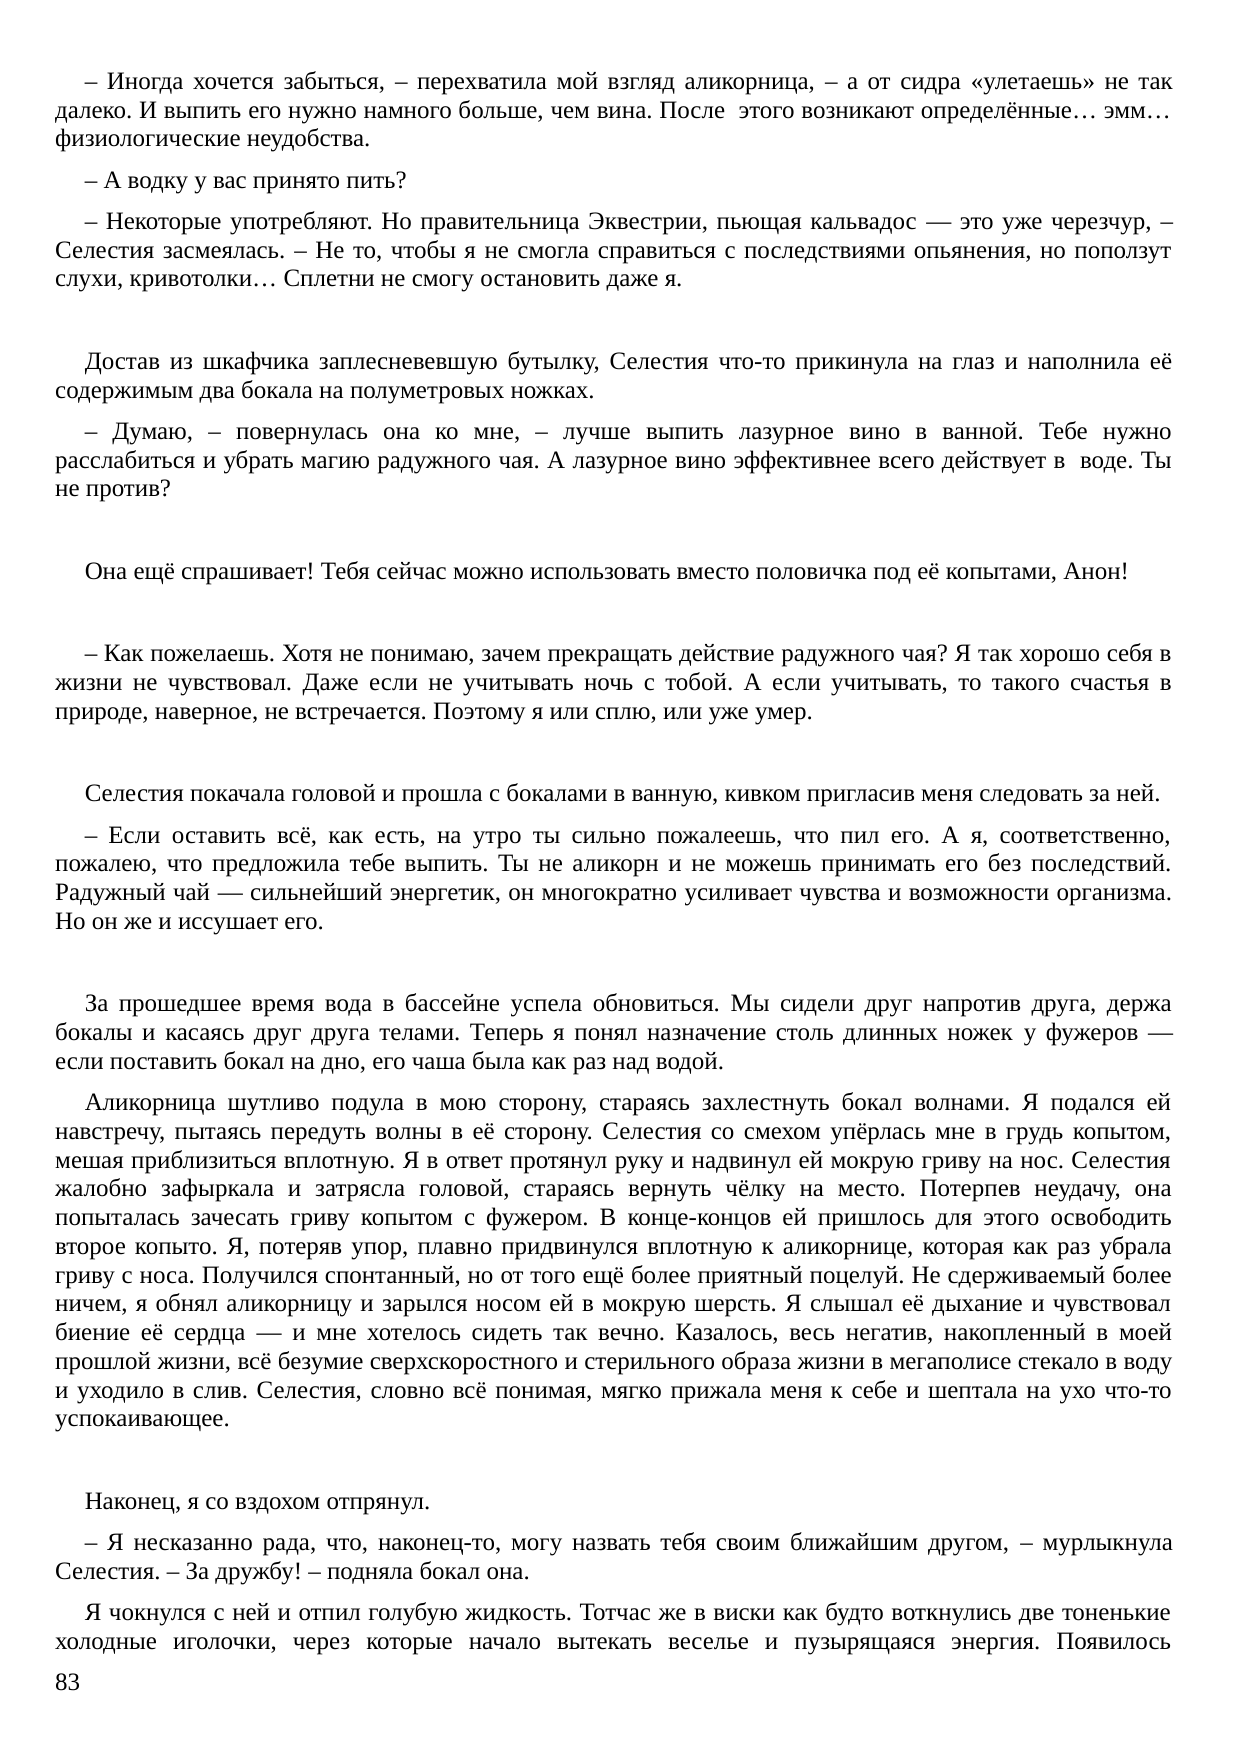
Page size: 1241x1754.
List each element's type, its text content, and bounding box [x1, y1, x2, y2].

text Она ещё спрашивает! Тебя сейчас можно использовать вместо половичка под её копытами, Анон! [55, 556, 1173, 585]
text – Думаю, – повернулась она ко мне, – лучше выпить лазурное вино в ванной. Тебе нужно расслабиться и убрать магию радужного чая. А лазурное вино эффективнее всего действует в воде. Ты не против? [55, 416, 1173, 502]
text – А водку у вас принято пить? [55, 165, 1173, 193]
text – Я несказанно рада, что, наконец-то, могу назвать тебя своим ближайшим другом, – мурлыкнула Селестия. – За дружбу! – подняла бокал она. [55, 1527, 1173, 1585]
text Достав из шкафчика заплесневевшую бутылку, Селестия что-то прикинула на глаз и наполнила её содержимым два бокала на полуметровых ножках. [55, 346, 1173, 403]
text Наконец, я со вздохом отпрянул. [55, 1486, 1173, 1515]
text Селестия покачала головой и прошла с бокалами в ванную, кивком пригласив меня следовать за ней. [55, 778, 1173, 807]
text Я чокнулся с ней и отпил голубую жидкость. Тотчас же в виски как будто воткнулись две тоненькие холодные иголочки, через которые начало вытекать веселье и пузырящаяся энергия. Появилось [55, 1597, 1173, 1655]
text За прошедшее время вода в бассейне успела обновиться. Мы сидели друг напротив друга, держа бокалы и касаясь друг друга телами. Теперь я понял назначение столь длинных ножек у фужеров — если поставить бокал на дно, его чаша была как раз над водой. [55, 988, 1173, 1075]
text Аликорница шутливо подула в мою сторону, стараясь захлестнуть бокал волнами. Я подался ей навстречу, пытаясь передуть волны в её сторону. Селестия со смехом упёрлась мне в грудь копытом, мешая приблизиться вплотную. Я в ответ протянул руку и надвинул ей мокрую гриву на нос. Селестия жалобно зафыркала и затрясла головой, стараясь вернуть чёлку на место. Потерпев неудачу, она попыталась зачесать гриву копытом с фужером. В конце-концов ей пришлось для этого освободить второе копыто. Я, потеряв упор, плавно придвинулся вплотную к аликорнице, которая как раз убрала гриву с носа. Получился спонтанный, но от того ещё более приятный поцелуй. Не сдерживаемый более ничем, я обнял аликорницу и зарылся носом ей в мокрую шерсть. Я слышал её дыхание и чувствовал биение её сердца — и мне хотелось сидеть так вечно. Казалось, весь негатив, накопленный в моей прошлой жизни, всё безумие сверхскоростного и стерильного образа жизни в мегаполисе стекало в воду и уходило в слив. Селестия, словно всё понимая, мягко прижала меня к себе и шептала на ухо что-то успокаивающее. [55, 1087, 1173, 1432]
text – Как пожелаешь. Хотя не понимаю, зачем прекращать действие радужного чая? Я так хорошо себя в жизни не чувствовал. Даже если не учитывать ночь с тобой. А если учитывать, то такого счастья в природе, наверное, не встречается. Поэтому я или сплю, или уже умер. [55, 638, 1173, 725]
text – Если оставить всё, как есть, на утро ты сильно пожалеешь, что пил его. А я, соответственно, пожалею, что предложила тебе выпить. Ты не аликорн и не можешь принимать его без последствий. Радужный чай — сильнейший энергетик, он многократно усиливает чувства и возможности организма. Но он же и иссушает его. [55, 820, 1173, 935]
text – Некоторые употребляют. Но правительница Эквестрии, пьющая кальвадос — это уже черезчур, – Селестия засмеялась. – Не то, чтобы я не смогла справиться с последствиями опьянения, но поползут слухи, кривотолки… Сплетни не смогу остановить даже я. [55, 206, 1173, 292]
text – Иногда хочется забыться, – перехватила мой взгляд аликорница, – а от сидра «улетаешь» не так далеко. И выпить его нужно намного больше, чем вина. После этого возникают определённые… эмм… физиологические неудобства. [55, 66, 1173, 152]
